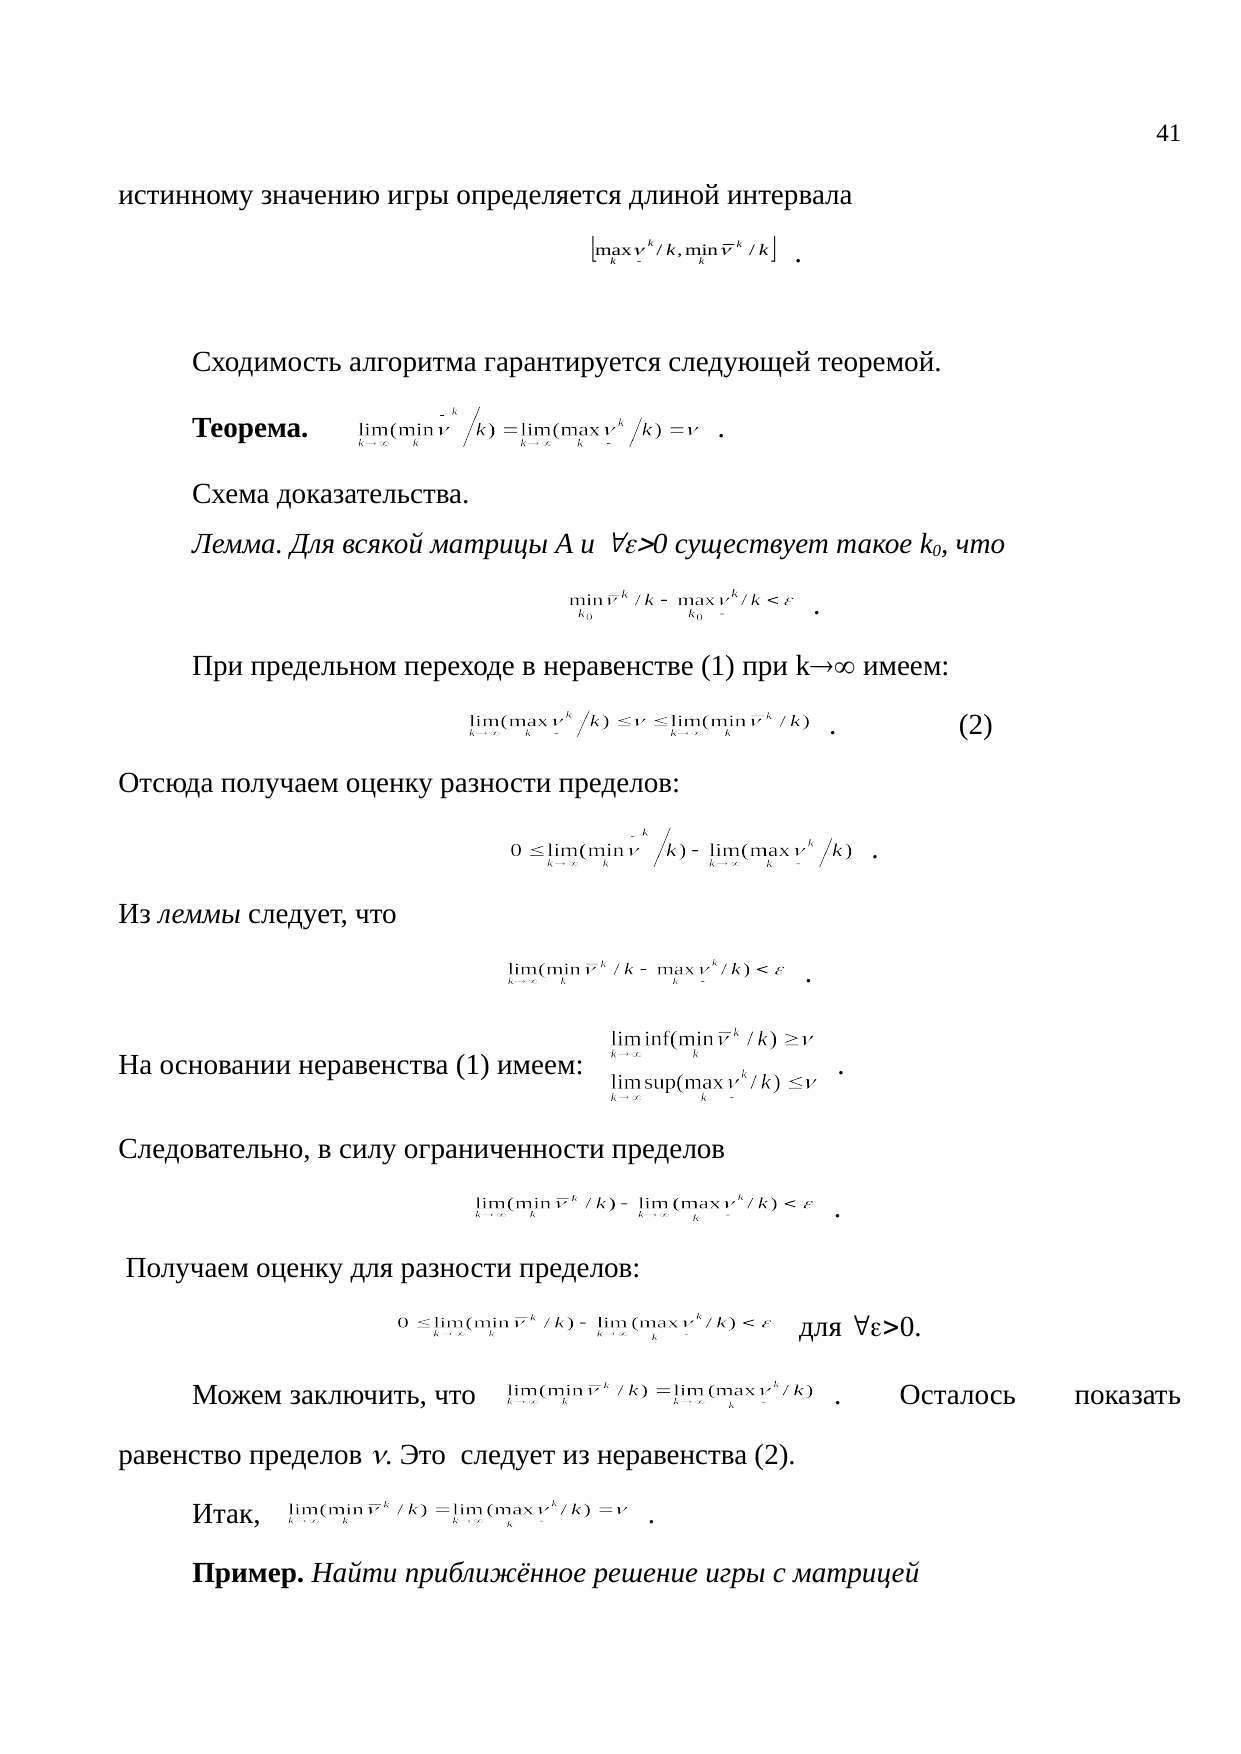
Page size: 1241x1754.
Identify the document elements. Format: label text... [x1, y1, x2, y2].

text для 0. [118, 1300, 1181, 1352]
text . [118, 947, 1181, 997]
text . [118, 816, 1181, 880]
text Сходимость алгоритма гарантируется следующей теоремой. [118, 344, 1181, 378]
text Получаем оценку для разности пределов: [118, 1250, 1181, 1283]
text На основании неравенства (1) имеем: . [118, 1013, 1181, 1114]
text При предельном переходе в неравенстве (1) при k имеем: [118, 648, 1181, 682]
text . [118, 577, 1181, 631]
text . (2) [118, 699, 1181, 748]
text Отсюда получаем оценку разности пределов: [118, 765, 1181, 799]
text Лемма. Для всякой матрицы А и 0 существует такое k0, что [118, 526, 1181, 560]
text истинному значению игры определяется длиной интервала [118, 177, 1181, 211]
text Схема доказательства. [118, 476, 1181, 509]
text Итак, . [118, 1487, 1181, 1539]
text Из леммы следует, что [118, 897, 1181, 930]
text Можем заключить, что . Осталось показать равенство пределов . Это следует из неравенства (2). [118, 1368, 1181, 1470]
text . [118, 227, 1181, 277]
text Следовательно, в силу ограниченности пределов [118, 1131, 1181, 1165]
text . [118, 1181, 1181, 1233]
text Теорема. . [118, 395, 1181, 459]
text Пример. Найти приближённое решение игры с матрицей [118, 1556, 1181, 1589]
